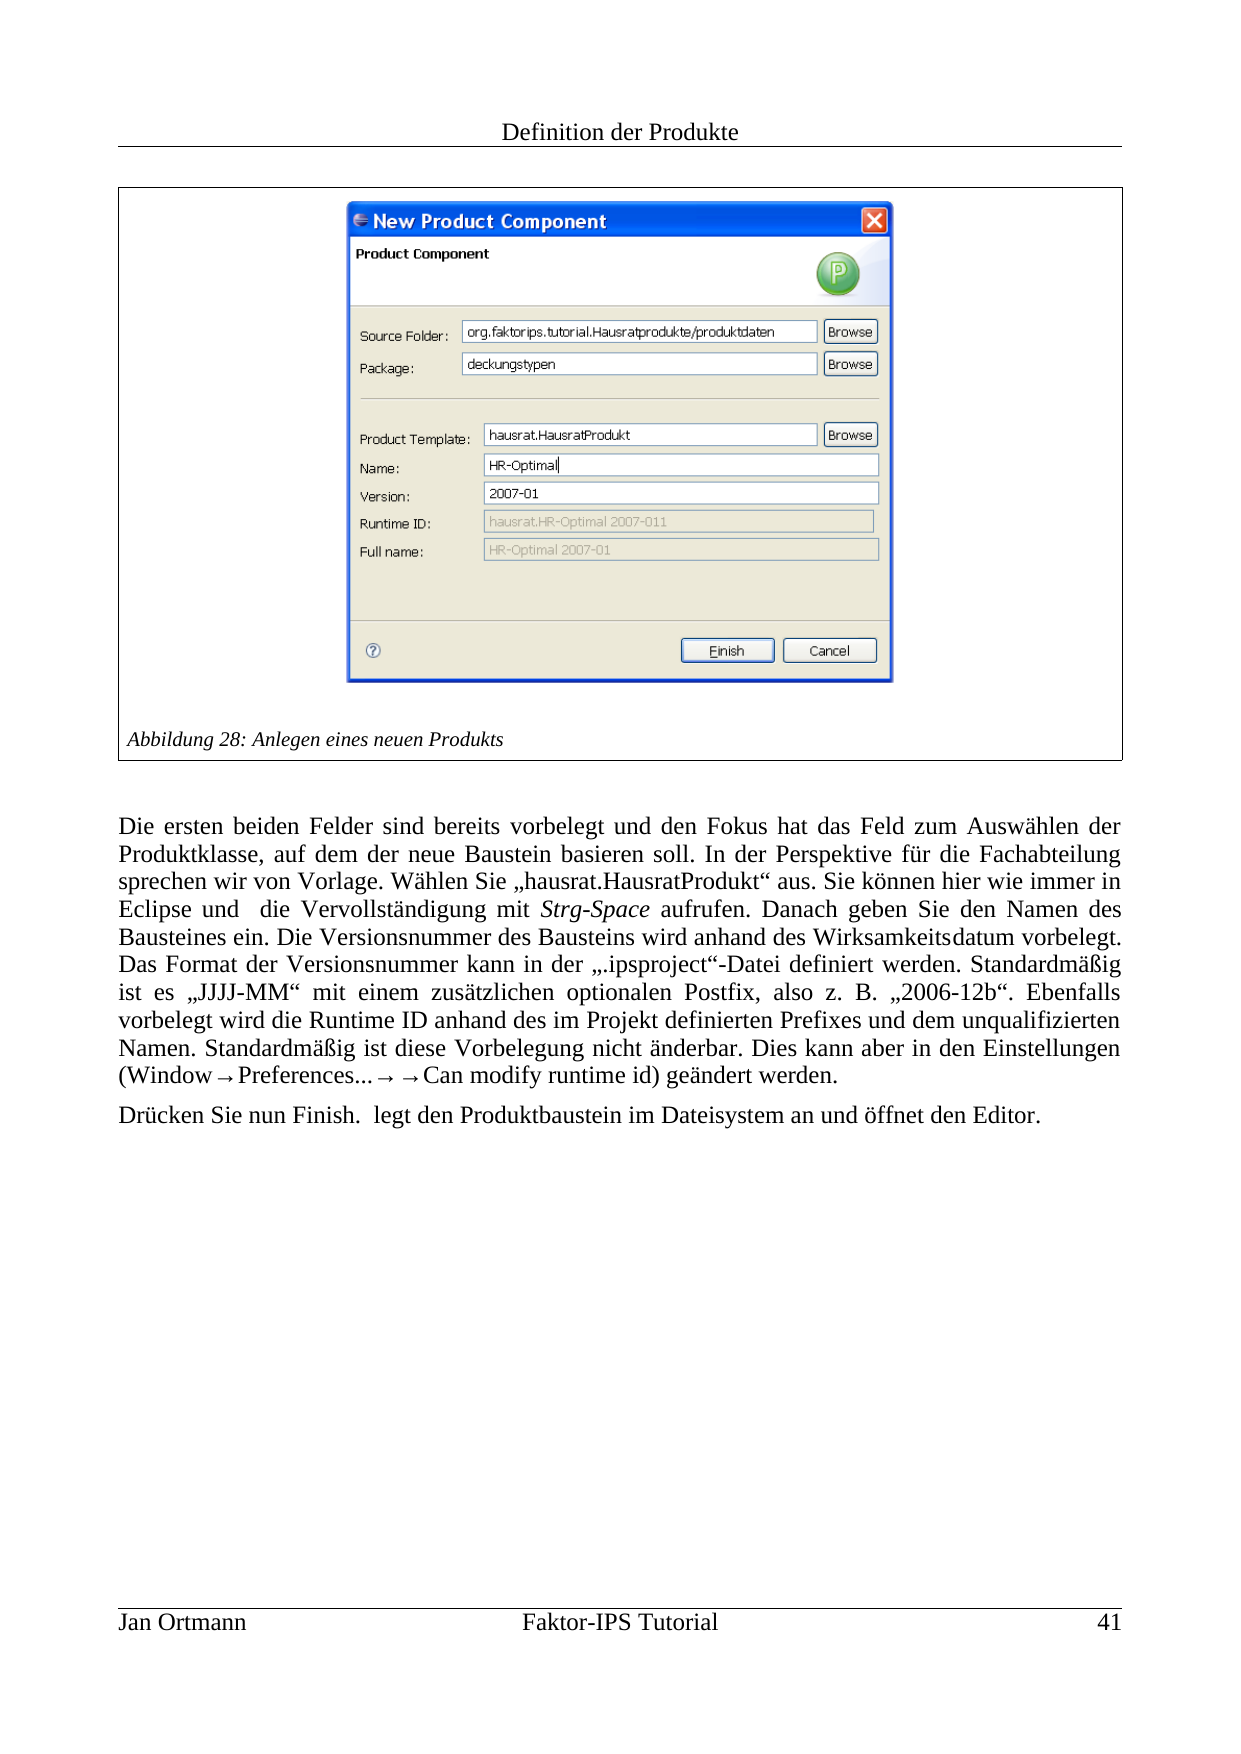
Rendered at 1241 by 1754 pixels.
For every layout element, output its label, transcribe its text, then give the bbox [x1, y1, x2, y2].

picture [343, 196, 897, 688]
text Abbildung 28: Anlegen eines neuen Produkts [127, 728, 1113, 751]
text Drücken Sie nun Finish. legt den Produktbaustein im Dateisystem an und öffnet den Editor. [118, 1102, 1122, 1129]
text Die ersten beiden Felder sind bereits vorbelegt und den Fokus hat das Feld zum Auswählen der Produktklasse, auf dem der neue Baustein basieren soll. In der Perspektive für die Fachabteilung sprechen wir von Vorlage. Wählen Sie „hausrat.HausratProdukt“ aus. Sie können hier wie immer in Eclipse und die Vervollständigung mit Strg-Space aufrufen. Danach geben Sie den Namen des Bausteines ein. Die Versionsnummer des Bausteins wird anhand des Wirksamkeits­datum vorbelegt. Das Format der Versionsnummer kann in der „.ipsproject“-Datei definiert werden. Standardmäßig ist es „JJJJ-MM“ mit einem zusätzlichen optionalen Postfix, also z. B. „2006-12b“. Ebenfalls vorbelegt wird die Runtime ID anhand des im Projekt definierten Prefixes und dem unqualifizierten Namen. Standardmäßig ist diese Vorbelegung nicht änderbar. Dies kann aber in den Einstellungen (Window→Preferences...→→Can modify runtime id) geändert werden. [118, 812, 1122, 1089]
